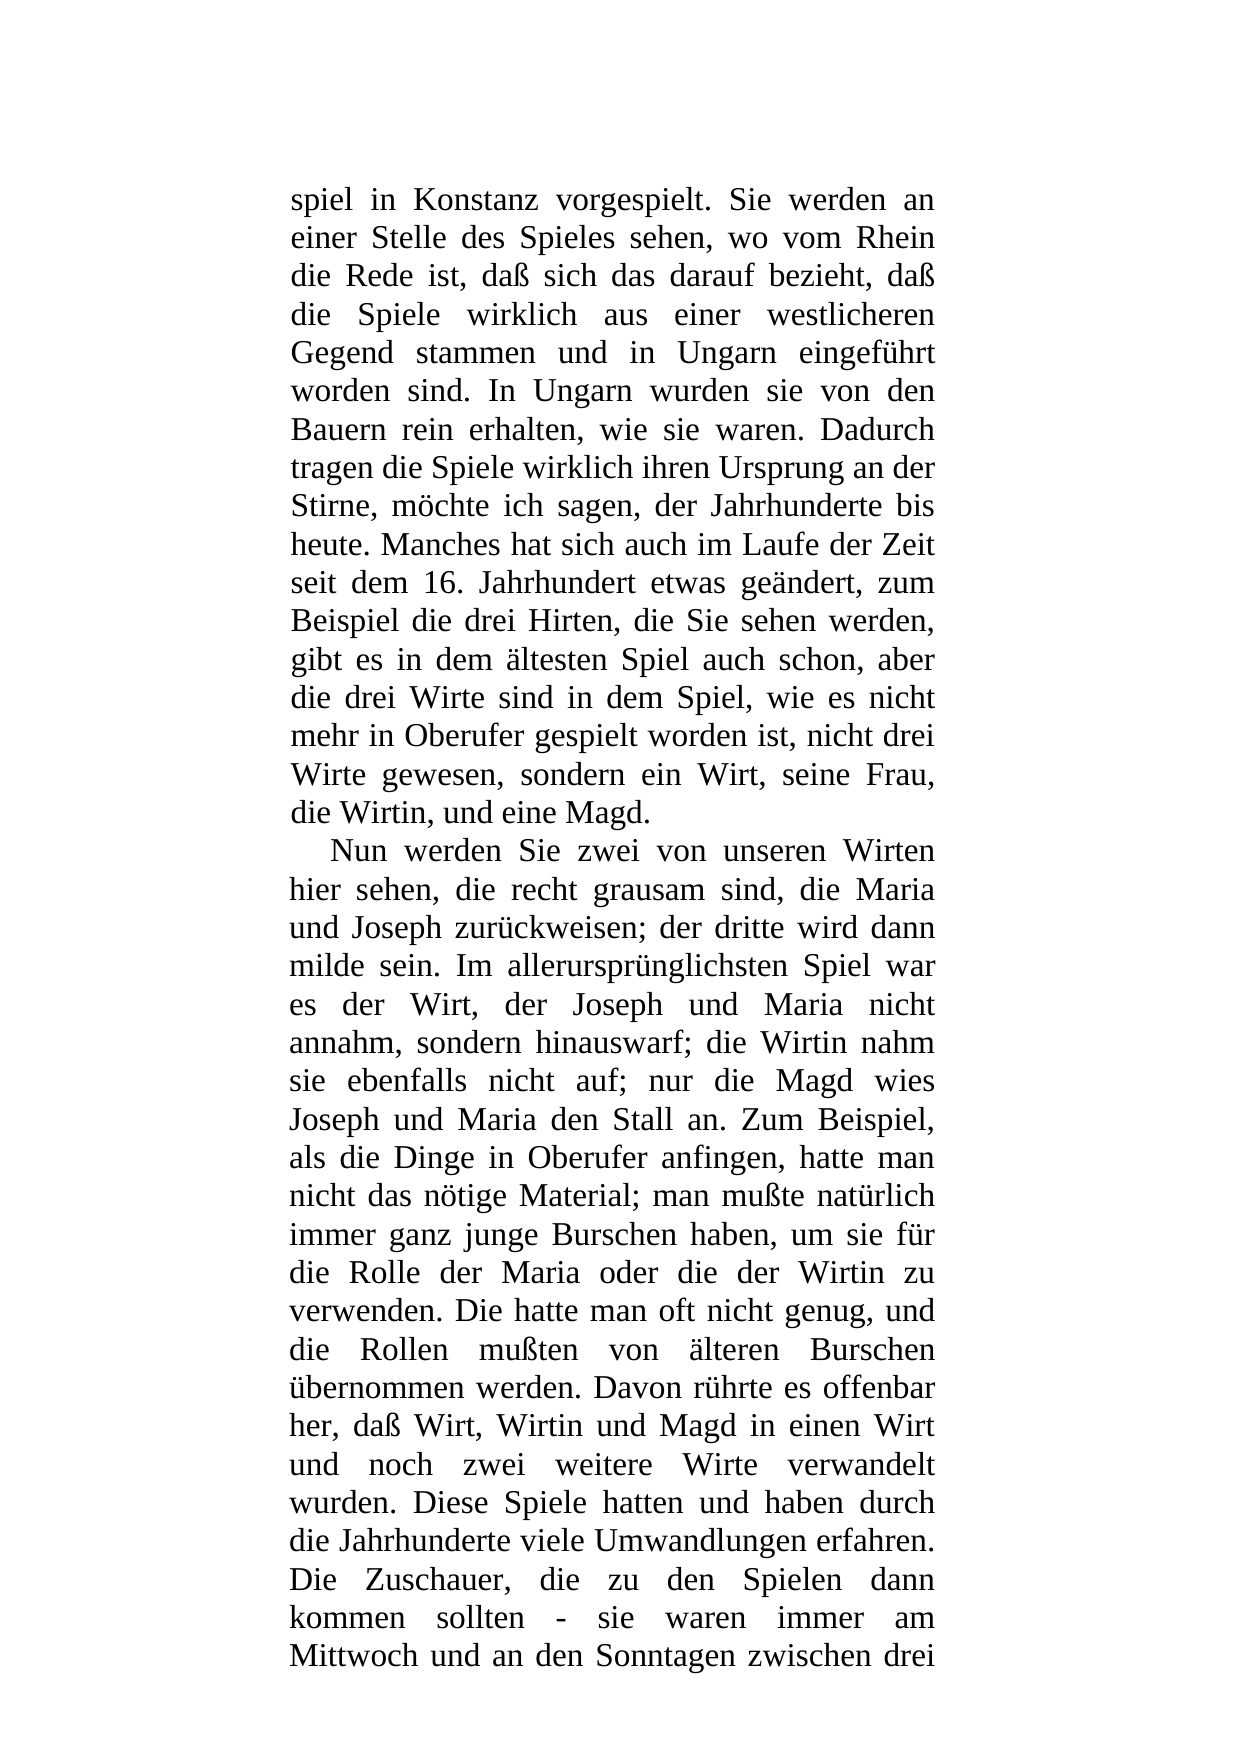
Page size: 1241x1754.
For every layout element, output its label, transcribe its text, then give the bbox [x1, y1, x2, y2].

text spiel in Konstanz vorgespielt. Sie werden an einer Stelle des Spieles sehen, wo vom Rhein die Rede ist, daß sich das darauf bezieht, daß die Spiele wirklich aus einer westlicheren Gegend stammen und in Ungarn eingeführt worden sind. In Ungarn wurden sie von den Bauern rein erhalten, wie sie waren. Dadurch tragen die Spiele wirklich ihren Ursprung an der Stirne, möchte ich sagen, der Jahrhunderte bis heute. Manches hat sich auch im Laufe der Zeit seit dem 16. Jahrhundert etwas geändert, zum Beispiel die drei Hirten, die Sie sehen werden, gibt es in dem ältesten Spiel auch schon, aber die drei Wirte sind in dem Spiel, wie es nicht mehr in Oberufer gespielt worden ist, nicht drei Wirte gewesen, sondern ein Wirt, seine Frau, die Wirtin, und eine Magd. [290, 179, 936, 830]
text Nun werden Sie zwei von unseren Wirten hier sehen, die recht grausam sind, die Maria und Joseph zurückweisen; der dritte wird dann milde sein. Im allerursprünglichsten Spiel war es der Wirt, der Joseph und Maria nicht annahm, sondern hinauswarf; die Wirtin nahm sie ebenfalls nicht auf; nur die Magd wies Joseph und Maria den Stall an. Zum Beispiel, als die Dinge in Oberufer anfingen, hatte man nicht das nötige Material; man mußte natürlich immer ganz junge Burschen haben, um sie für die Rolle der Maria oder die der Wirtin zu verwenden. Die hatte man oft nicht genug, und die Rollen mußten von älteren Burschen übernommen werden. Davon rührte es offenbar her, daß Wirt, Wirtin und Magd in einen Wirt und noch zwei weitere Wirte verwandelt wurden. Diese Spiele hatten und haben durch die Jahrhunderte viele Umwandlungen erfahren. Die Zuschauer, die zu den Spielen dann kommen sollten - sie waren immer am Mittwoch und an den Sonntagen zwischen drei [289, 830, 936, 1674]
